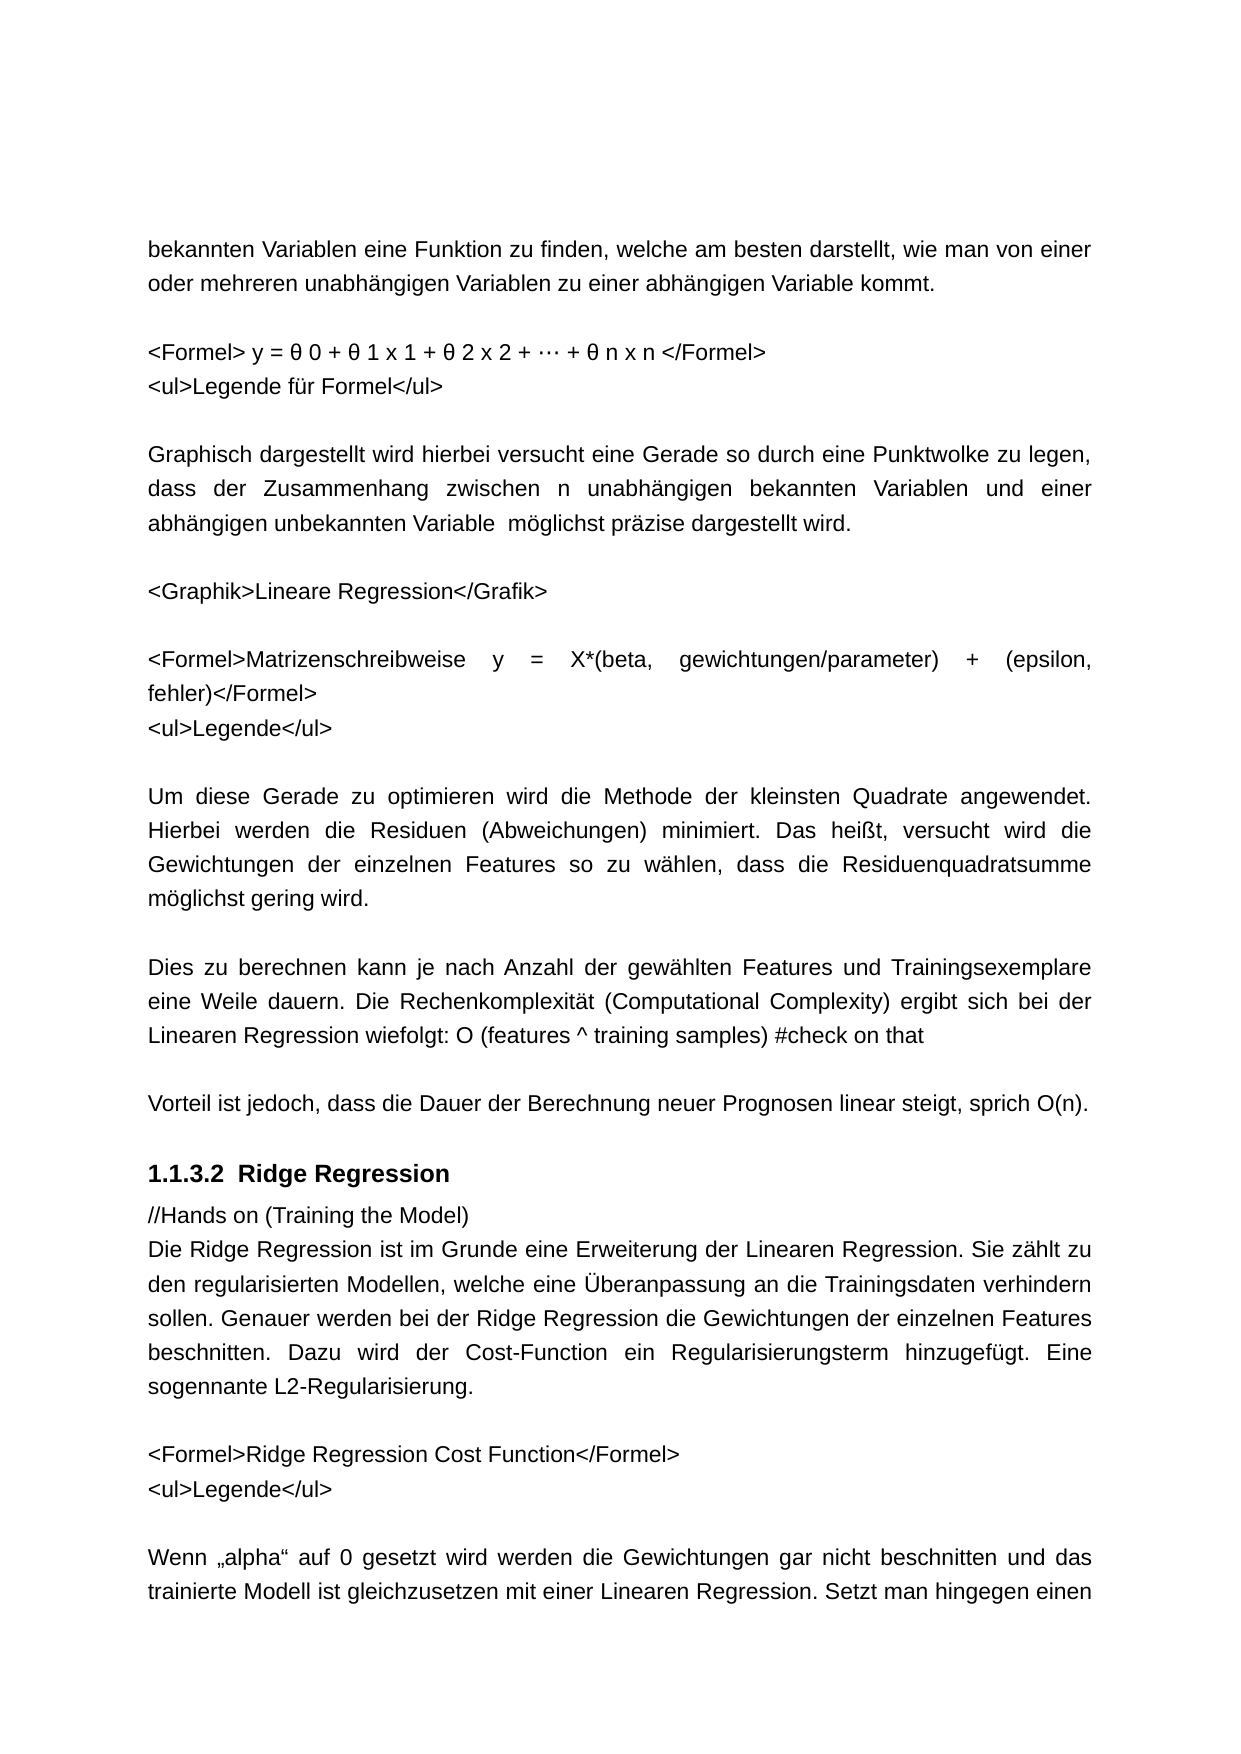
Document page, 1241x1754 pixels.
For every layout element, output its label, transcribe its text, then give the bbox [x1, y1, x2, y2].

text Die Ridge Regression ist im Grunde eine Erweiterung der Linearen Regression. Sie zählt zu den regularisierten Modellen, welche eine Überanpassung an die Trainingsdaten verhindern sollen. Genauer werden bei der Ridge Regression die Gewichtungen der einzelnen Features beschnitten. Dazu wird der Cost-Function ein Regularisierungsterm hinzugefügt. Eine sogennante L2-Regularisierung. [148, 1236, 1092, 1399]
subtitle Ridge Regression [148, 1159, 1092, 1187]
text Dies zu berechnen kann je nach Anzahl der gewählten Features und Trainingsexemplare eine Weile dauern. Die Rechenkomplexität (Computational Complexity) ergibt sich bei der Linearen Regression wiefolgt: O (features ^ training samples) #check on that [148, 954, 1092, 1048]
text Graphisch dargestellt wird hierbei versucht eine Gerade so durch eine Punktwolke zu legen, dass der Zusammenhang zwischen n unabhängigen bekannten Variablen und einer abhängigen unbekannten Variable möglichst präzise dargestellt wird. [148, 441, 1092, 536]
text <ul>Legende</ul> [148, 714, 1092, 741]
text <Formel>Matrizenschreibweise y = X*(beta, gewichtungen/parameter) + (epsilon, fehler)</Formel> [148, 646, 1092, 707]
text <Graphik>Lineare Regression</Grafik> [148, 578, 1092, 604]
text Um diese Gerade zu optimieren wird die Methode der kleinsten Quadrate angewendet. Hierbei werden die Residuen (Abweichungen) minimiert. Das heißt, versucht wird die Gewichtungen der einzelnen Features so zu wählen, dass die Residuenquadratsumme möglichst gering wird. [148, 783, 1092, 912]
text bekannten Variablen eine Funktion zu finden, welche am besten darstellt, wie man von einer oder mehreren unabhängigen Variablen zu einer abhängigen Variable kommt. [148, 236, 1092, 297]
text <Formel> y = θ 0 + θ 1 x 1 + θ 2 x 2 + ⋯ + θ n x n </Formel> [148, 339, 1092, 365]
text //Hands on (Training the Model) [148, 1202, 1092, 1229]
text Wenn „alpha“ auf 0 gesetzt wird werden die Gewichtungen gar nicht beschnitten und das trainierte Modell ist gleichzusetzen mit einer Linearen Regression. Setzt man hingegen einen [148, 1544, 1092, 1604]
text <ul>Legende</ul> [148, 1476, 1092, 1502]
text <Formel>Ridge Regression Cost Function</Formel> [148, 1441, 1092, 1468]
text <ul>Legende für Formel</ul> [148, 373, 1092, 399]
text Vorteil ist jedoch, dass die Dauer der Berechnung neuer Prognosen linear steigt, sprich O(n). [148, 1090, 1092, 1117]
